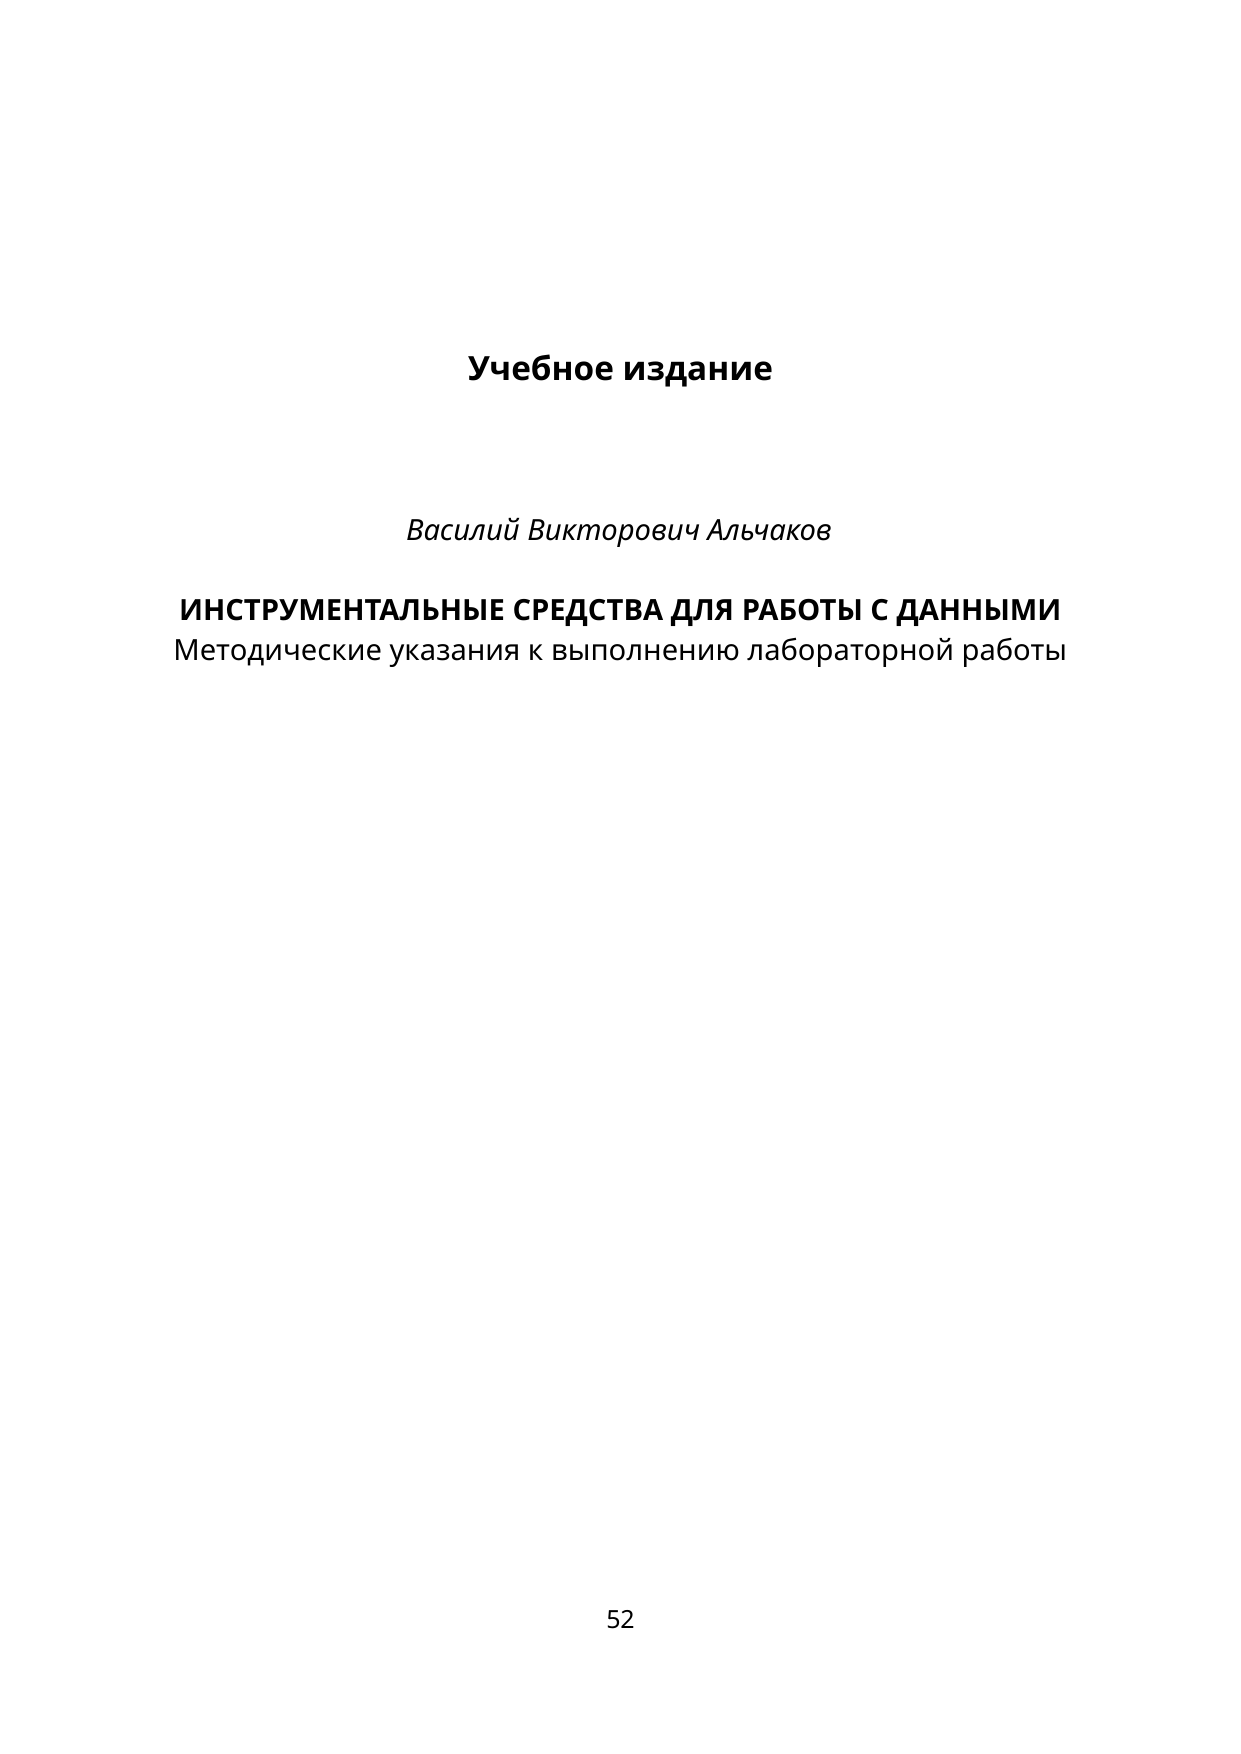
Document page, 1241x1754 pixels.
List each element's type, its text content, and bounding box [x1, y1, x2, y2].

text ИНСТРУМЕНТАЛЬНЫЕ СРЕДСТВА ДЛЯ РАБОТЫ С ДАННЫМИ [118, 589, 1122, 629]
text Учебное издание [118, 345, 1122, 391]
text Методические указания к выполнению лабораторной работы [118, 629, 1122, 668]
text Василий Викторович Альчаков [118, 510, 1122, 549]
